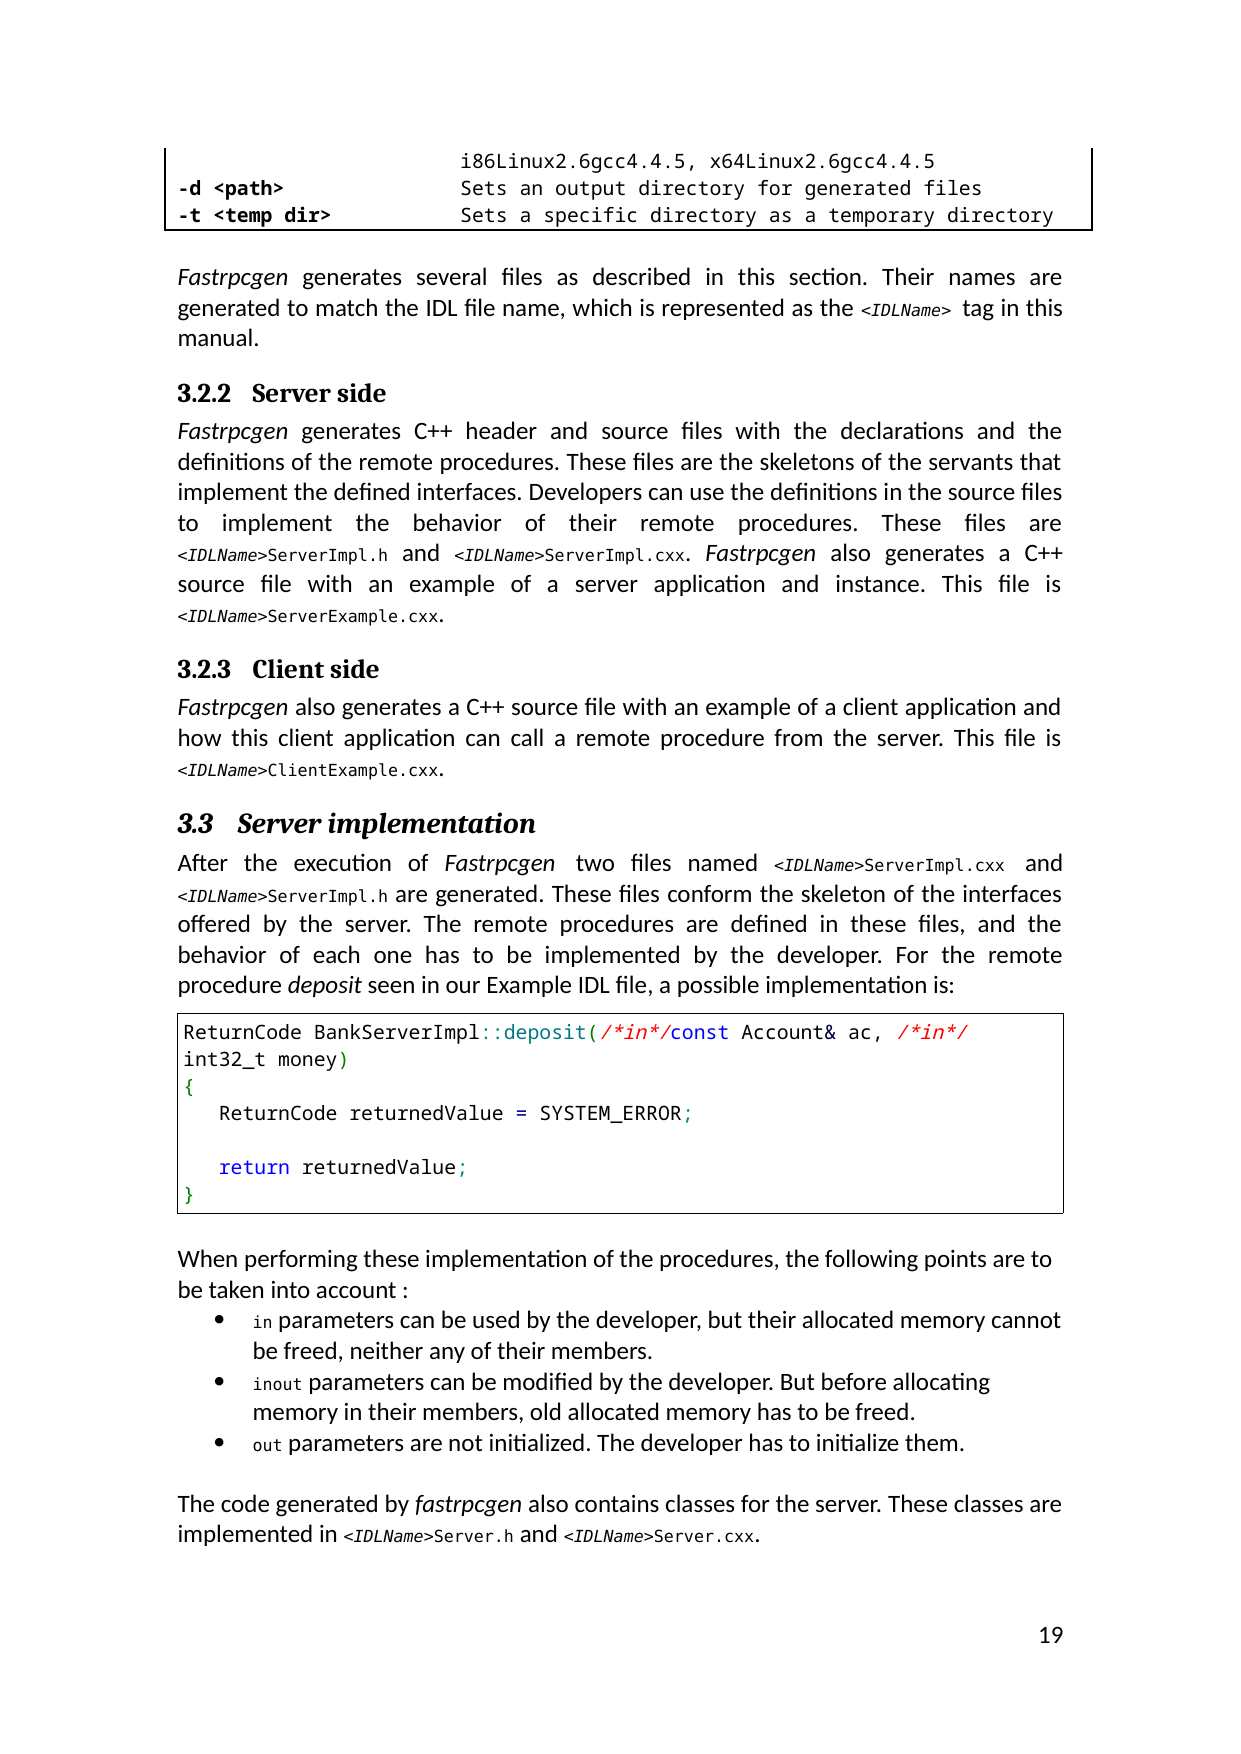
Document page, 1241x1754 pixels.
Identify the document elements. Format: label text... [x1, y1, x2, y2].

table_cell Sets a specific directory as a temporary directory [448, 202, 1091, 228]
table_cell -d <path> [166, 175, 448, 202]
subtitle Server implementation [177, 808, 1063, 841]
subtitle Client side [177, 654, 1063, 685]
text When performing these implementation of the procedures, the following points are to be taken into account : [177, 1244, 1063, 1305]
subtitle Server side [177, 378, 1063, 409]
text The code generated by fastrpcgen also contains classes for the server. These classes are implemented in <IDLName>Server.h and <IDLName>Server.cxx. [177, 1488, 1063, 1549]
list in parameters can be used by the developer, but their allocated memory cannot be freed, neither any of their members. [215, 1305, 1063, 1366]
table_cell -t <temp dir> [166, 202, 448, 228]
table_cell i86Linux2.6gcc4.4.5, x64Linux2.6gcc4.4.5 [448, 148, 1091, 174]
list inout parameters can be modified by the developer. But before allocating memory in their members, old allocated memory has to be freed. [215, 1366, 1063, 1427]
table_header ReturnCode BankServerImpl::deposit(/*in*/const Account& ac, /*in*/ int32_t money) { ReturnCode returnedValue = SYSTEM_ERROR; return returnedValue; } [178, 1014, 1063, 1213]
list out parameters are not initialized. The developer has to initialize them. [215, 1427, 1063, 1457]
text Fastrpcgen also generates a C++ source file with an example of a client application and how this client application can call a remote procedure from the server. This file is <IDLName>ClientExample.cxx. [177, 691, 1063, 783]
text After the execution of Fastrpcgen two files named <IDLName>ServerImpl.cxx and <IDLName>ServerImpl.h are generated. These files conform the skeleton of the interfaces offered by the server. The remote procedures are defined in these files, and the behavior of each one has to be implemented by the developer. For the remote procedure deposit seen in our Example IDL file, a possible implementation is: [177, 847, 1063, 1000]
table_cell [166, 148, 448, 174]
table_cell Sets an output directory for generated files [448, 175, 1091, 202]
text Fastrpcgen generates several files as described in this section. Their names are generated to match the IDL file name, which is represented as the <IDLName> tag in this manual. [177, 261, 1063, 353]
text Fastrpcgen generates C++ header and source files with the declarations and the definitions of the remote procedures. These files are the skeletons of the servants that implement the defined interfaces. Developers can use the definitions in the source files to implement the behavior of their remote procedures. These files are <IDLName>ServerImpl.h and <IDLName>ServerImpl.cxx. Fastrpcgen also generates a C++ source file with an example of a server application and instance. This file is <IDLName>ServerExample.cxx. [177, 415, 1063, 629]
